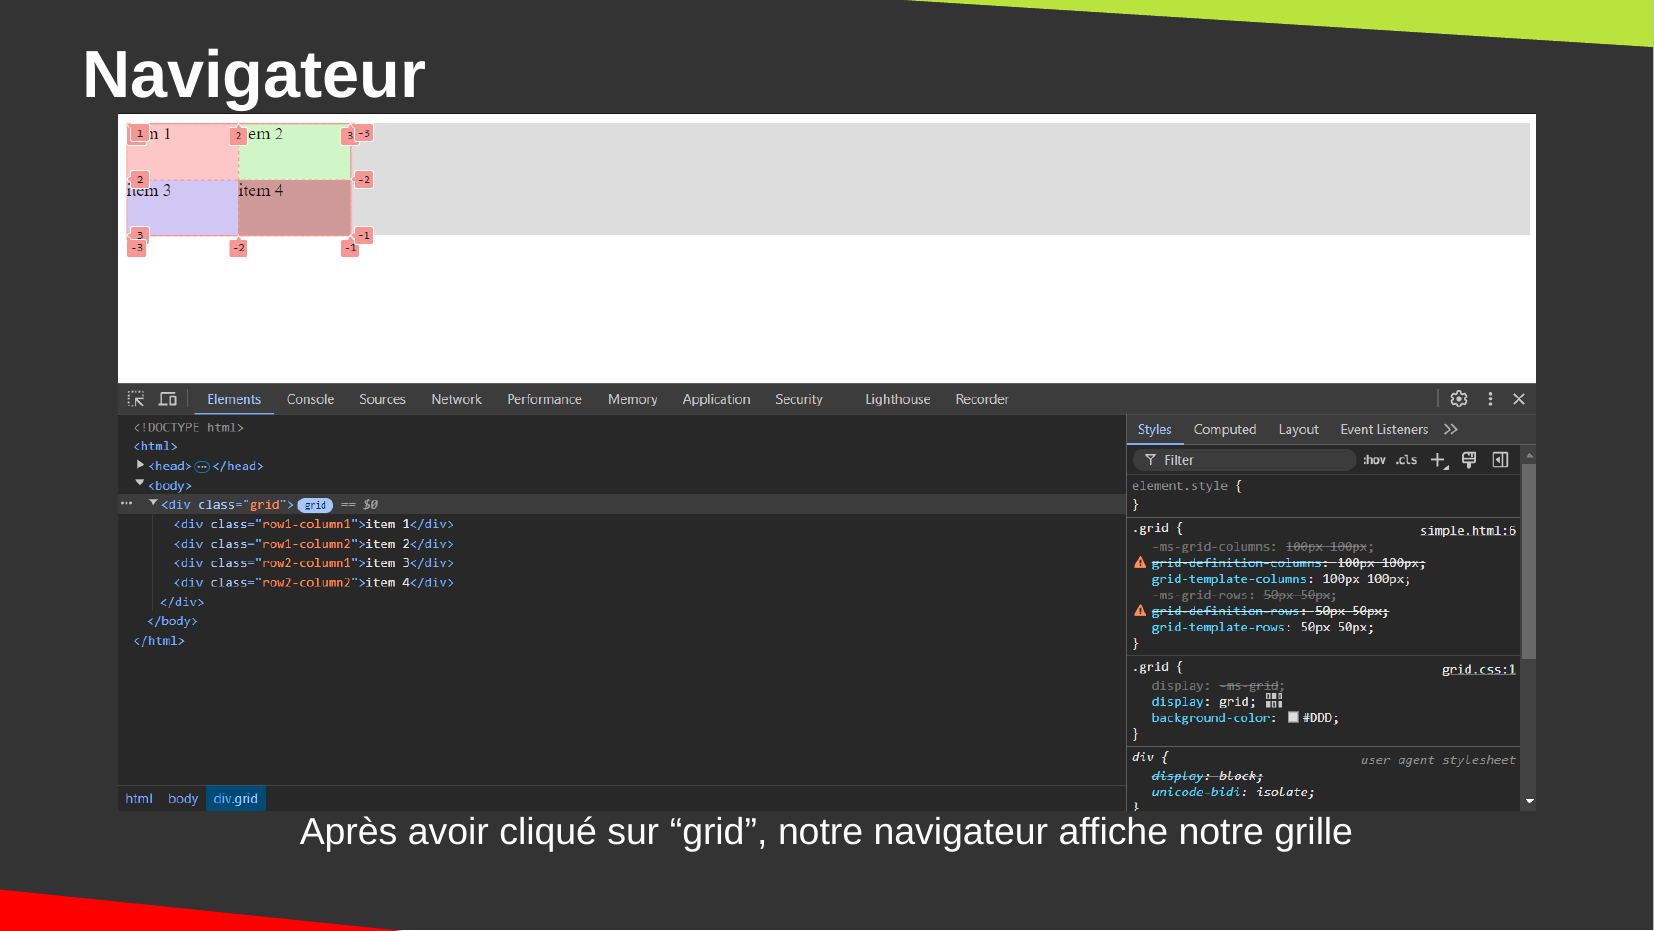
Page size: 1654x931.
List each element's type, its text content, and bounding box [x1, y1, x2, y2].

text_box [0, 889, 404, 931]
text_box [904, 0, 1654, 48]
picture [118, 113, 1536, 803]
title Navigateur [82, 37, 1571, 114]
text_box Après avoir cliqué sur “grid”, notre navigateur affiche notre grille [118, 803, 1536, 879]
